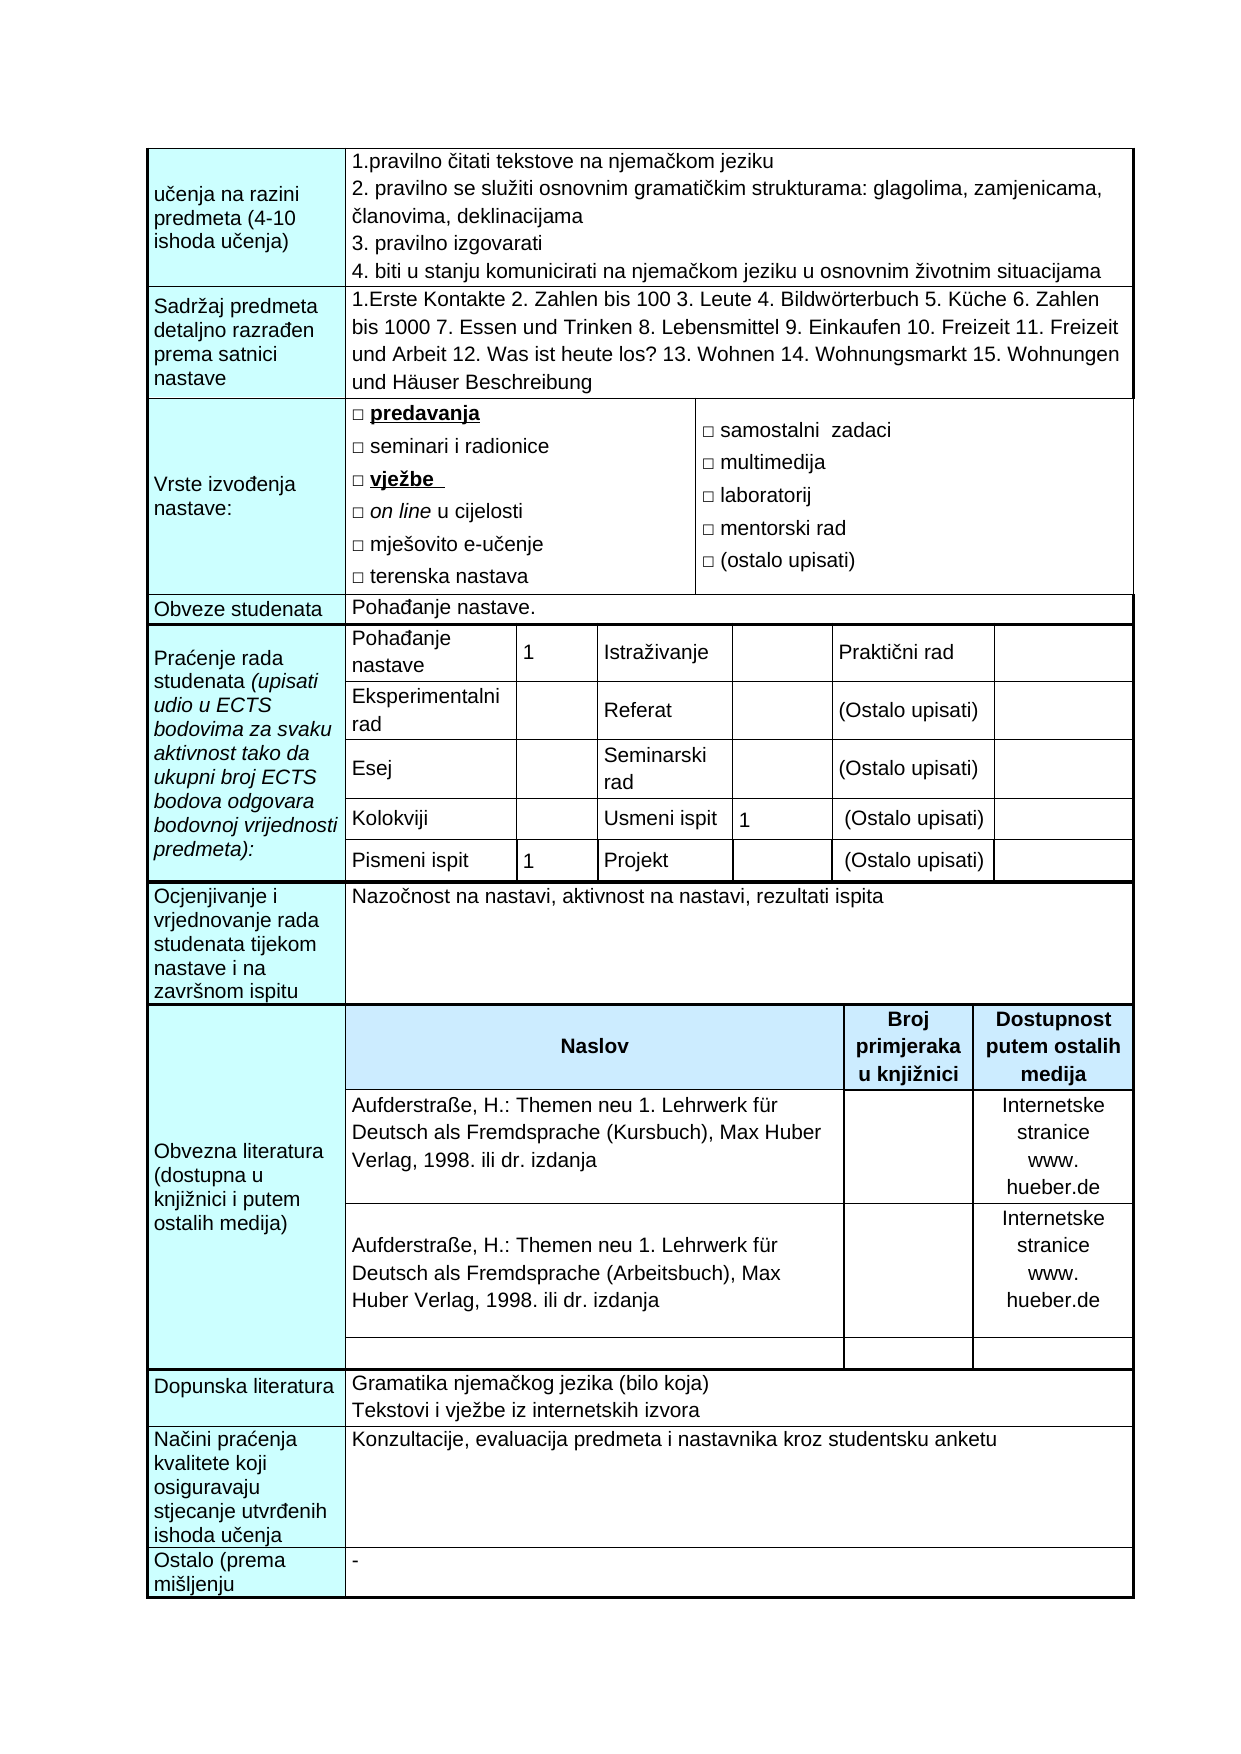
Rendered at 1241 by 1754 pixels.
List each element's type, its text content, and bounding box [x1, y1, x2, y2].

table_cell 1 [733, 799, 832, 839]
table_cell Aufderstraße, H.: Themen neu 1. Lehrwerk für Deutsch als Fremdsprache (Arbeitsbuch), Max Huber Verlag, 1998. ili dr. izdanja [346, 1204, 843, 1337]
table_cell (Ostalo upisati) [833, 682, 994, 739]
table_cell Aufderstraße, H.: Themen neu 1. Lehrwerk für Deutsch als Fremdsprache (Kursbuch), Max Huber Verlag, 1998. ili dr. izdanja [346, 1090, 843, 1203]
table_cell 1 [517, 626, 597, 681]
table_cell [995, 840, 1132, 880]
table_cell (Ostalo upisati) [833, 740, 994, 798]
table_cell [733, 682, 832, 739]
table_cell Pohađanje nastave. [346, 595, 1132, 623]
table_cell [346, 1338, 843, 1368]
table_cell Istraživanje [598, 626, 732, 681]
table_cell - [346, 1548, 1132, 1596]
table_cell Ostalo (prema mišljenju [149, 1548, 345, 1596]
table_cell Obveze studenata [149, 595, 345, 623]
table_cell (Ostalo upisati) [833, 799, 994, 839]
table_cell ☐ samostalni zadaci ☐ multimedija ☐ laboratorij ☐ mentorski rad ☐ (ostalo upisati) [696, 399, 1133, 594]
table_cell [845, 1204, 972, 1337]
table_cell Dopunska literatura [149, 1371, 345, 1426]
table_cell Eksperimentalni rad [346, 682, 516, 739]
table_cell Praktični rad [833, 626, 994, 681]
table_cell [734, 840, 831, 880]
table_cell Broj primjeraka u knjižnici [845, 1006, 972, 1089]
table_cell [845, 1338, 972, 1368]
table_cell Pismeni ispit [346, 840, 516, 880]
table_cell (Ostalo upisati) [833, 840, 993, 880]
table_cell [517, 799, 597, 839]
table_cell Naslov [346, 1006, 843, 1089]
table_cell Kolokviji [346, 799, 516, 839]
table_cell 1 [518, 840, 597, 880]
table_cell [733, 626, 832, 681]
table_cell Nazočnost na nastavi, aktivnost na nastavi, rezultati ispita [346, 884, 1132, 1003]
table_cell Načini praćenja kvalitete koji osiguravaju stjecanje utvrđenih ishoda učenja [149, 1427, 345, 1547]
table_cell 1.Erste Kontakte 2. Zahlen bis 100 3. Leute 4. Bildwörterbuch 5. Küche 6. Zahlen bis 1000 7. Essen und Trinken 8. Lebensmittel 9. Einkaufen 10. Freizeit 11. Freizeit und Arbeit 12. Was ist heute los? 13. Wohnen 14. Wohnungsmarkt 15. Wohnungen und Häuser Beschreibung [346, 287, 1132, 397]
table_cell [517, 740, 597, 798]
table_cell 1.pravilno čitati tekstove na njemačkom jeziku 2. pravilno se služiti osnovnim gramatičkim strukturama: glagolima, zamjenicama, članovima, deklinacijama 3. pravilno izgovarati 4. biti u stanju komunicirati na njemačkom jeziku u osnovnim životnim situacijama [346, 149, 1132, 286]
table_cell [845, 1091, 972, 1203]
table_cell Usmeni ispit [598, 799, 732, 839]
table_cell Vrste izvođenja nastave: [149, 399, 345, 594]
table_cell Sadržaj predmeta detaljno razrađen prema satnici nastave [149, 287, 345, 397]
table_cell Projekt [599, 840, 732, 880]
table_cell [995, 626, 1132, 681]
table_cell [733, 740, 832, 798]
table_cell Praćenje rada studenata (upisati udio u ECTS bodovima za svaku aktivnost tako da ukupni broj ECTS bodova odgovara bodovnoj vrijednosti predmeta): [149, 626, 345, 880]
table_cell Dostupnost putem ostalih medija [974, 1006, 1132, 1089]
table_cell Seminarski rad [598, 740, 732, 798]
table_cell Internetske stranice www. hueber.de [974, 1204, 1132, 1337]
table_cell [995, 799, 1132, 839]
table_cell Ocjenjivanje i vrjednovanje rada studenata tijekom nastave i na završnom ispitu [149, 884, 345, 1003]
table_cell Internetske stranice www. hueber.de [974, 1091, 1132, 1203]
table_cell učenja na razini predmeta (4-10 ishoda učenja) [149, 149, 345, 286]
table_cell Referat [598, 682, 732, 739]
table_cell [974, 1338, 1132, 1368]
table_cell [995, 740, 1132, 798]
table_cell ☐ predavanja ☐ seminari i radionice ☐ vježbe ☐ on line u cijelosti ☐ mješovito e-učenje ☐ terenska nastava [346, 399, 695, 594]
table_cell Konzultacije, evaluacija predmeta i nastavnika kroz studentsku anketu [346, 1427, 1132, 1547]
table_cell Pohađanje nastave [346, 626, 516, 681]
table_cell [517, 682, 597, 739]
table_cell [995, 682, 1132, 739]
table_cell Gramatika njemačkog jezika (bilo koja) Tekstovi i vježbe iz internetskih izvora [346, 1371, 1132, 1426]
table_cell Esej [346, 740, 516, 798]
table_cell Obvezna literatura (dostupna u knjižnici i putem ostalih medija) [149, 1006, 345, 1368]
